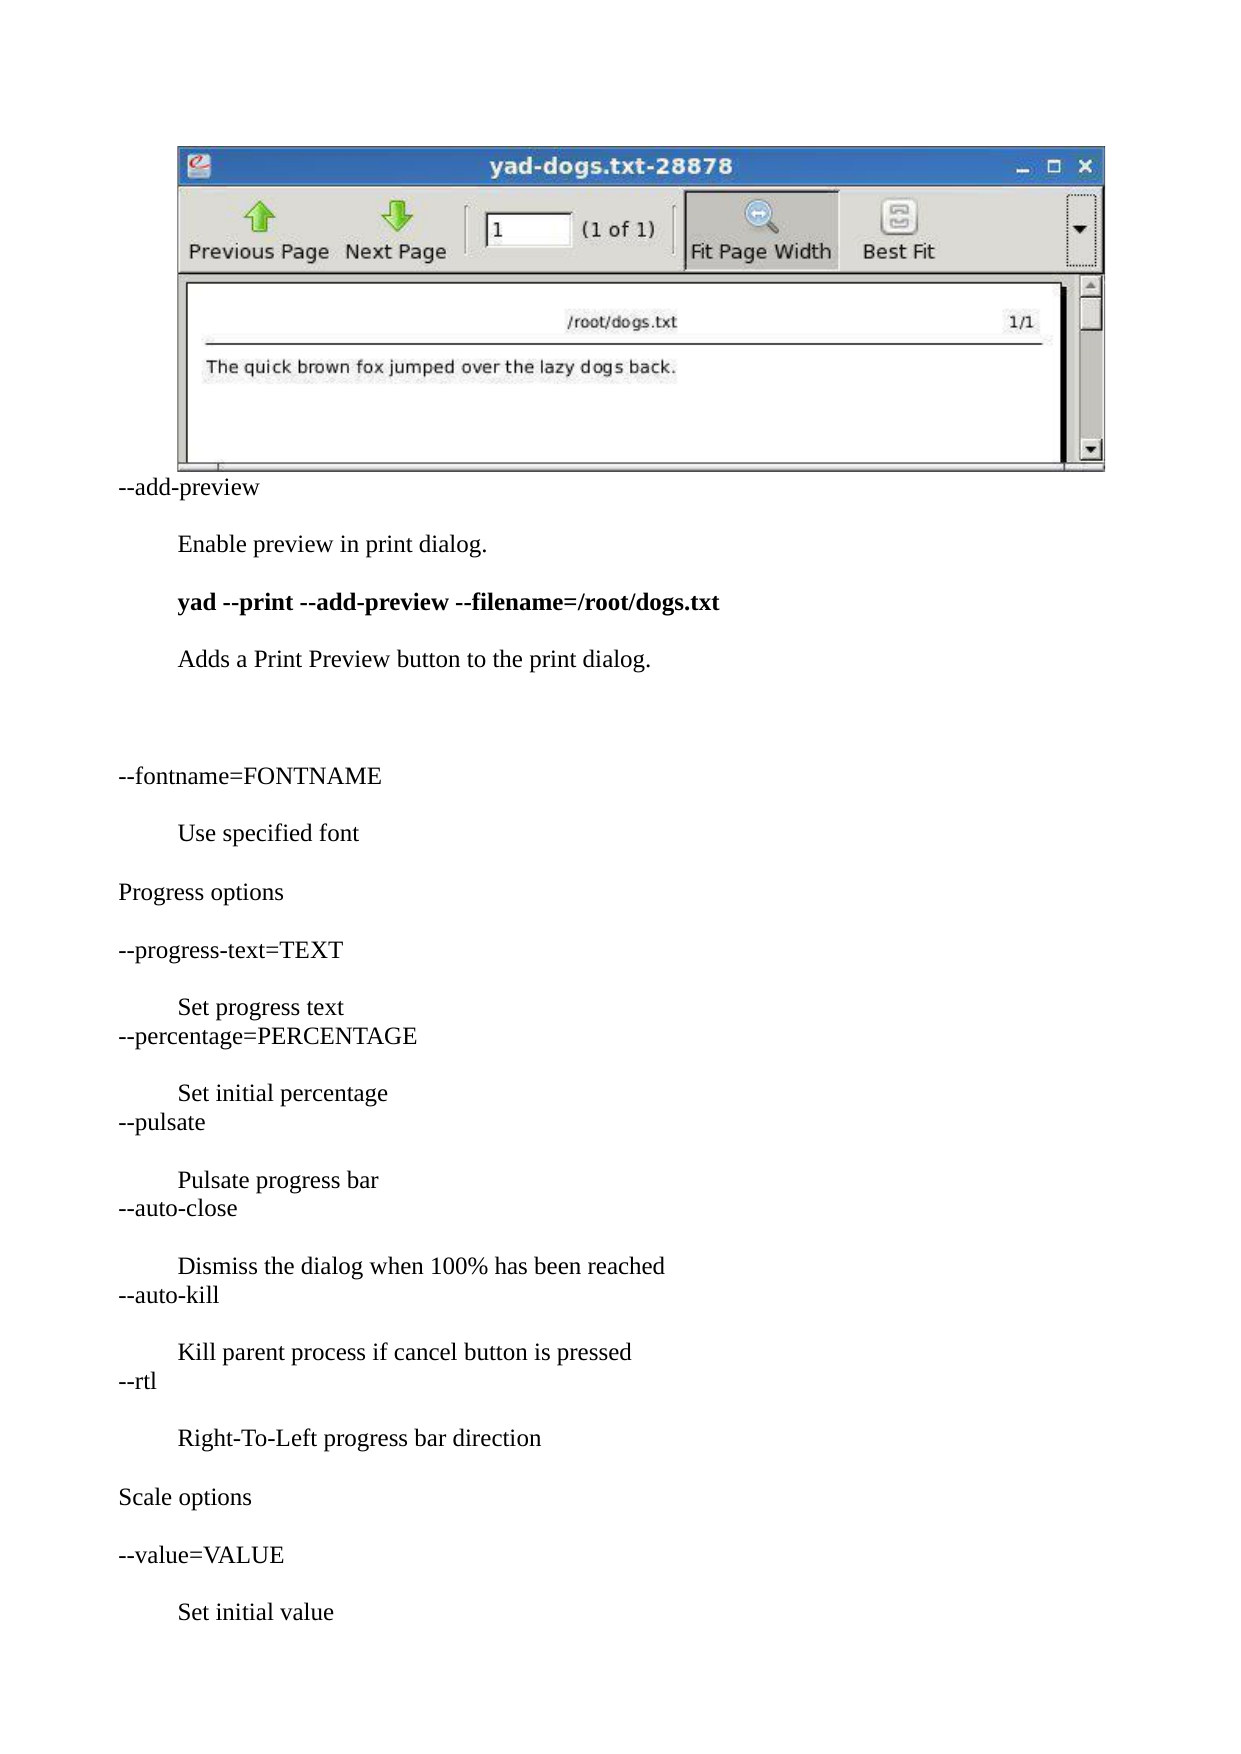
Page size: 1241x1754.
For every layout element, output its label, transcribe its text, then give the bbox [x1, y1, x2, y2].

subtitle --value=VALUE [118, 1540, 1122, 1569]
subtitle --auto-kill [118, 1280, 1122, 1308]
list [177, 118, 1122, 472]
subtitle --progress-text=TEXT [118, 935, 1122, 963]
subtitle --add-preview [118, 472, 1122, 501]
subtitle Scale options [118, 1482, 1122, 1511]
list Dismiss the dialog when 100% has been reached [177, 1222, 1122, 1280]
subtitle --rtl [118, 1366, 1122, 1395]
subtitle --fontname=FONTNAME [118, 761, 1122, 789]
list Set initial percentage [177, 1050, 1122, 1107]
subtitle --pulsate [118, 1107, 1122, 1136]
subtitle Progress options [118, 877, 1122, 905]
list Set initial value [177, 1569, 1122, 1626]
list Set progress text [177, 963, 1122, 1021]
subtitle --auto-close [118, 1193, 1122, 1222]
subtitle --percentage=PERCENTAGE [118, 1021, 1122, 1050]
list Enable preview in print dialog. yad --print --add-preview --filename=/root/dogs.txt Adds a Print Preview button to the print dialog. [177, 501, 1122, 761]
list Right-To-Left progress bar direction [177, 1395, 1122, 1452]
list Pulsate progress bar [177, 1136, 1122, 1193]
list Kill parent process if cancel button is pressed [177, 1308, 1122, 1366]
picture [177, 146, 1106, 472]
list Use specified font [177, 789, 1122, 847]
